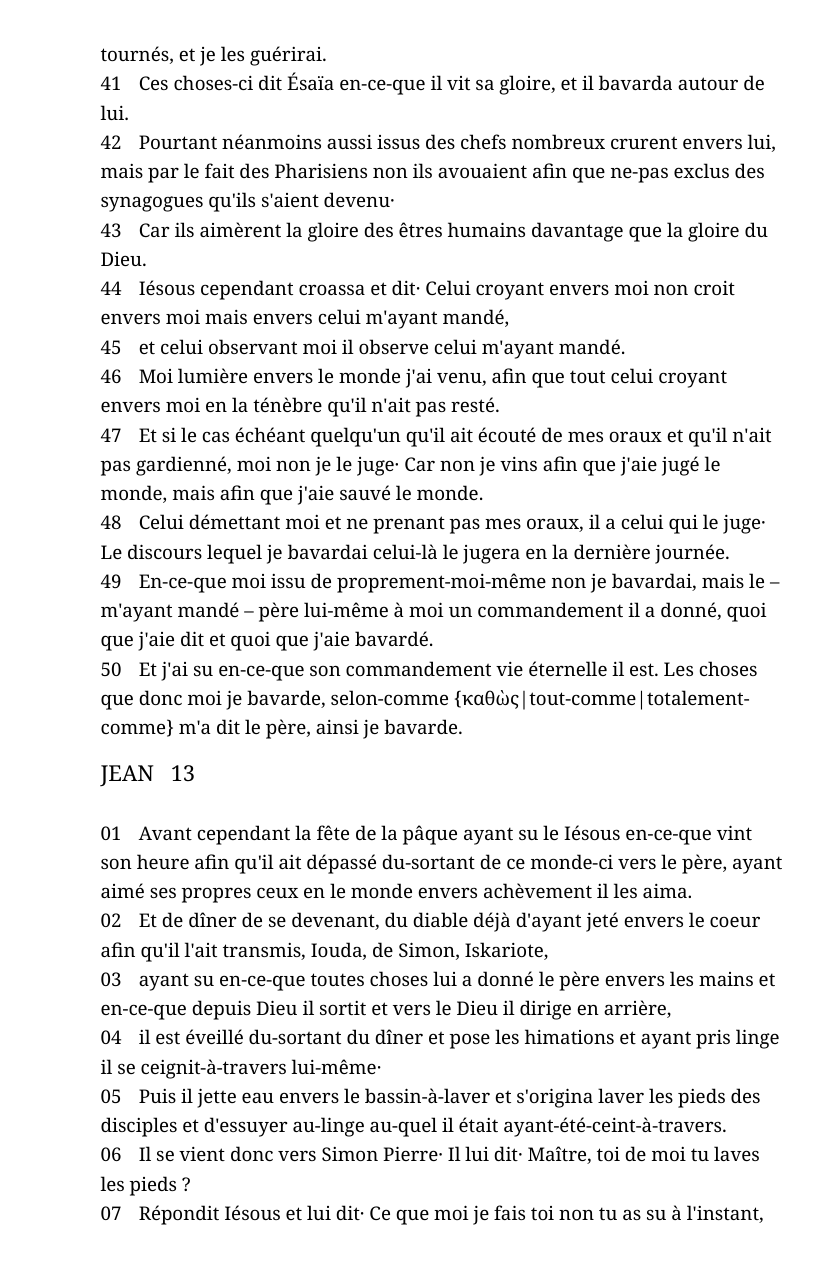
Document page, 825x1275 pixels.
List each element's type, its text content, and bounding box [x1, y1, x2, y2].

text tournés, et je les guérirai. 41 Ces choses-ci dit Ésaïa en-ce-que il vit sa gloire, et il bavarda autour de lui. 42 Pourtant néanmoins aussi issus des chefs nombreux crurent envers lui, mais par le fait des Pharisiens non ils avouaient afin que ne-pas exclus des synagogues qu'ils s'aient devenu· 43 Car ils aimèrent la gloire des êtres humains davantage que la gloire du Dieu. 44 Iésous cependant croassa et dit· Celui croyant envers moi non croit envers moi mais envers celui m'ayant mandé, 45 et celui observant moi il observe celui m'ayant mandé. 46 Moi lumière envers le monde j'ai venu, afin que tout celui croyant envers moi en la ténèbre qu'il n'ait pas resté. 47 Et si le cas échéant quelqu'un qu'il ait écouté de mes oraux et qu'il n'ait pas gardienné, moi non je le juge· Car non je vins afin que j'aie jugé le monde, mais afin que j'aie sauvé le monde. 48 Celui démettant moi et ne prenant pas mes oraux, il a celui qui le juge· Le discours lequel je bavardai celui-là le jugera en la dernière journée. 49 En-ce-que moi issu de proprement-moi-même non je bavardai, mais le – m'ayant mandé – père lui-même à moi un commandement il a donné, quoi que j'aie dit et quoi que j'aie bavardé. 50 Et j'ai su en-ce-que son commandement vie éternelle il est. Les choses que donc moi je bavarde, selon-comme {καθὼς|tout-comme|totalement-comme} m'a dit le père, ainsi je bavarde. [100, 41, 784, 740]
text JEAN 13 [100, 758, 784, 788]
text 01 Avant cependant la fête de la pâque ayant su le Iésous en-ce-que vint son heure afin qu'il ait dépassé du-sortant de ce monde-ci vers le père, ayant aimé ses propres ceux en le monde envers achèvement il les aima. 02 Et de dîner de se devenant, du diable déjà d'ayant jeté envers le coeur afin qu'il l'ait transmis, Iouda, de Simon, Iskariote, 03 ayant su en-ce-que toutes choses lui a donné le père envers les mains et en-ce-que depuis Dieu il sortit et vers le Dieu il dirige en arrière, 04 il est éveillé du-sortant du dîner et pose les himations et ayant pris linge il se ceignit-à-travers lui-même· 05 Puis il jette eau envers le bassin-à-laver et s'origina laver les pieds des disciples et d'essuyer au-linge au-quel il était ayant-été-ceint-à-travers. 06 Il se vient donc vers Simon Pierre· Il lui dit· Maître, toi de moi tu laves les pieds ? 07 Répondit Iésous et lui dit· Ce que moi je fais toi non tu as su à l'instant, [100, 793, 784, 1226]
